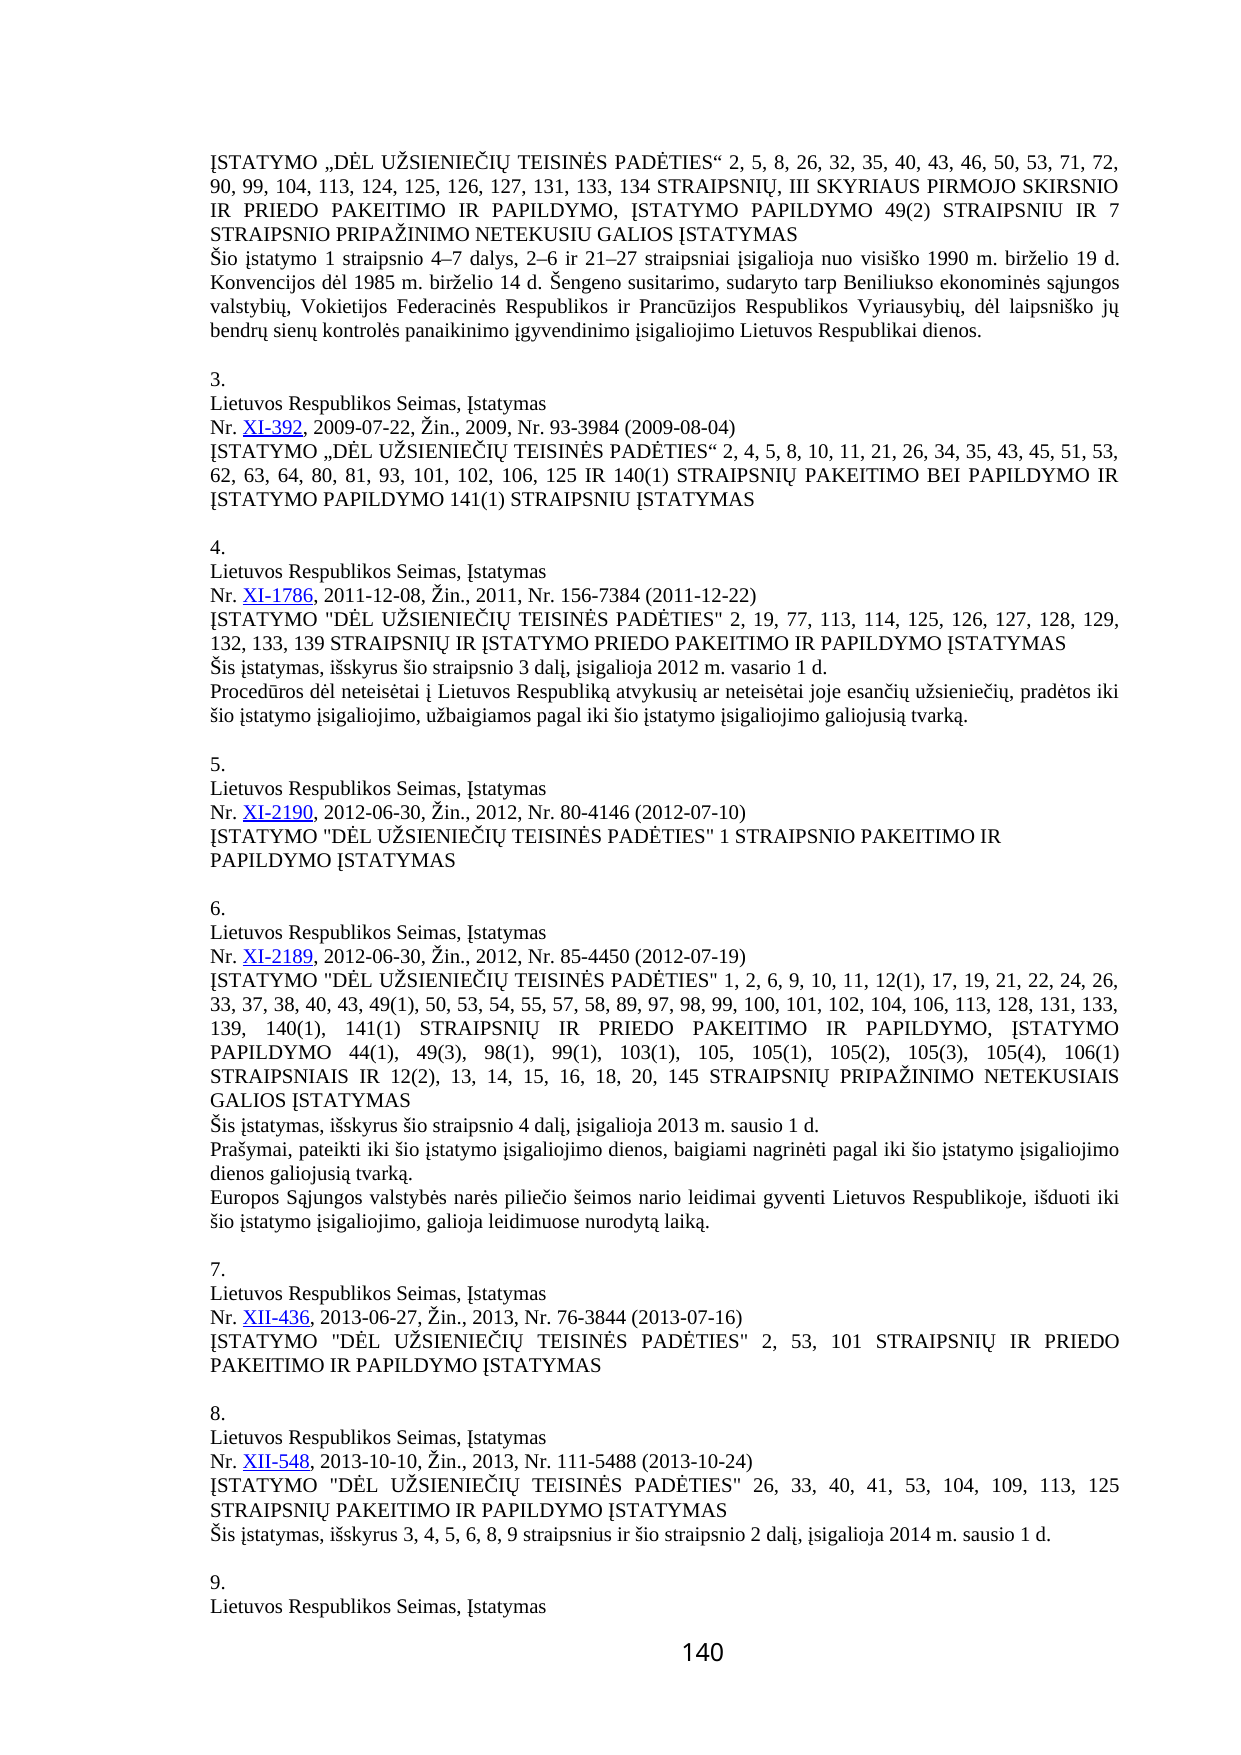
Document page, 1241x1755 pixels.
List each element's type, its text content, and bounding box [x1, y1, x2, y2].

text Lietuvos Respublikos Seimas, Įstatymas [210, 1594, 1120, 1618]
text Lietuvos Respublikos Seimas, Įstatymas [210, 559, 1120, 583]
text Lietuvos Respublikos Seimas, Įstatymas [210, 920, 1120, 944]
text ĮSTATYMO „DĖL UŽSIENIEČIŲ TEISINĖS PADĖTIES“ 2, 5, 8, 26, 32, 35, 40, 43, 46, 50, 53, 71, 72, 90, 99, 104, 113, 124, 125, 126, 127, 131, 133, 134 STRAIPSNIŲ, III SKYRIAUS PIRMOJO SKIRSNIO IR PRIEDO PAKEITIMO IR PAPILDYMO, ĮSTATYMO PAPILDYMO 49(2) STRAIPSNIU IR 7 STRAIPSNIO PRIPAŽINIMO NETEKUSIU GALIOS ĮSTATYMAS [210, 150, 1120, 246]
text 3. [210, 367, 1120, 391]
text Lietuvos Respublikos Seimas, Įstatymas [210, 1281, 1120, 1305]
text 6. [210, 896, 1120, 920]
text Europos Sąjungos valstybės narės piliečio šeimos nario leidimai gyventi Lietuvos Respublikoje, išduoti iki šio įstatymo įsigaliojimo, galioja leidimuose nurodytą laiką. [210, 1185, 1120, 1233]
text Lietuvos Respublikos Seimas, Įstatymas [210, 1425, 1120, 1449]
text Lietuvos Respublikos Seimas, Įstatymas [210, 776, 1120, 800]
text 5. [210, 752, 1120, 776]
text Prašymai, pateikti iki šio įstatymo įsigaliojimo dienos, baigiami nagrinėti pagal iki šio įstatymo įsigaliojimo dienos galiojusią tvarką. [210, 1137, 1120, 1185]
text 9. [210, 1570, 1120, 1594]
text Procedūros dėl neteisėtai į Lietuvos Respubliką atvykusių ar neteisėtai joje esančių užsieniečių, pradėtos iki šio įstatymo įsigaliojimo, užbaigiamos pagal iki šio įstatymo įsigaliojimo galiojusią tvarką. [210, 679, 1120, 727]
text 8. [210, 1401, 1120, 1425]
text Šis įstatymas, išskyrus 3, 4, 5, 6, 8, 9 straipsnius ir šio straipsnio 2 dalį, įsigalioja 2014 m. sausio 1 d. [210, 1522, 1120, 1546]
text Nr. XI-2190, 2012-06-30, Žin., 2012, Nr. 80-4146 (2012-07-10) [210, 800, 1120, 824]
text Šis įstatymas, išskyrus šio straipsnio 3 dalį, įsigalioja 2012 m. vasario 1 d. [210, 655, 1120, 679]
text Nr. XI-392, 2009-07-22, Žin., 2009, Nr. 93-3984 (2009-08-04) [210, 415, 1120, 439]
text ĮSTATYMO "DĖL UŽSIENIEČIŲ TEISINĖS PADĖTIES" 2, 53, 101 STRAIPSNIŲ IR PRIEDO PAKEITIMO IR PAPILDYMO ĮSTATYMAS [210, 1329, 1120, 1377]
text Nr. XI-1786, 2011-12-08, Žin., 2011, Nr. 156-7384 (2011-12-22) [210, 583, 1120, 607]
text Šio įstatymo 1 straipsnio 4–7 dalys, 2–6 ir 21–27 straipsniai įsigalioja nuo visiško 1990 m. birželio 19 d. Konvencijos dėl 1985 m. birželio 14 d. Šengeno susitarimo, sudaryto tarp Beniliukso ekonominės sąjungos valstybių, Vokietijos Federacinės Respublikos ir Prancūzijos Respublikos Vyriausybių, dėl laipsniško jų bendrų sienų kontrolės panaikinimo įgyvendinimo įsigaliojimo Lietuvos Respublikai dienos. [210, 246, 1120, 342]
text 7. [210, 1257, 1120, 1281]
text Nr. XII-436, 2013-06-27, Žin., 2013, Nr. 76-3844 (2013-07-16) [210, 1305, 1120, 1329]
text Nr. XII-548, 2013-10-10, Žin., 2013, Nr. 111-5488 (2013-10-24) [210, 1449, 1120, 1473]
text ĮSTATYMO "DĖL UŽSIENIEČIŲ TEISINĖS PADĖTIES" 1, 2, 6, 9, 10, 11, 12(1), 17, 19, 21, 22, 24, 26, 33, 37, 38, 40, 43, 49(1), 50, 53, 54, 55, 57, 58, 89, 97, 98, 99, 100, 101, 102, 104, 106, 113, 128, 131, 133, 139, 140(1), 141(1) STRAIPSNIŲ IR PRIEDO PAKEITIMO IR PAPILDYMO, ĮSTATYMO PAPILDYMO 44(1), 49(3), 98(1), 99(1), 103(1), 105, 105(1), 105(2), 105(3), 105(4), 106(1) STRAIPSNIAIS IR 12(2), 13, 14, 15, 16, 18, 20, 145 STRAIPSNIŲ PRIPAŽINIMO NETEKUSIAIS GALIOS ĮSTATYMAS [210, 968, 1120, 1112]
text Nr. XI-2189, 2012-06-30, Žin., 2012, Nr. 85-4450 (2012-07-19) [210, 944, 1120, 968]
text ĮSTATYMO „DĖL UŽSIENIEČIŲ TEISINĖS PADĖTIES“ 2, 4, 5, 8, 10, 11, 21, 26, 34, 35, 43, 45, 51, 53, 62, 63, 64, 80, 81, 93, 101, 102, 106, 125 IR 140(1) STRAIPSNIŲ PAKEITIMO BEI PAPILDYMO IR ĮSTATYMO PAPILDYMO 141(1) STRAIPSNIU ĮSTATYMAS [210, 439, 1120, 511]
text Lietuvos Respublikos Seimas, Įstatymas [210, 391, 1120, 415]
text 4. [210, 535, 1120, 559]
text Šis įstatymas, išskyrus šio straipsnio 4 dalį, įsigalioja 2013 m. sausio 1 d. [210, 1112, 1120, 1137]
text ĮSTATYMO "DĖL UŽSIENIEČIŲ TEISINĖS PADĖTIES" 26, 33, 40, 41, 53, 104, 109, 113, 125 STRAIPSNIŲ PAKEITIMO IR PAPILDYMO ĮSTATYMAS [210, 1473, 1120, 1522]
text ĮSTATYMO "DĖL UŽSIENIEČIŲ TEISINĖS PADĖTIES" 1 STRAIPSNIO PAKEITIMO IR PAPILDYMO ĮSTATYMAS [210, 824, 1120, 872]
text ĮSTATYMO "DĖL UŽSIENIEČIŲ TEISINĖS PADĖTIES" 2, 19, 77, 113, 114, 125, 126, 127, 128, 129, 132, 133, 139 STRAIPSNIŲ IR ĮSTATYMO PRIEDO PAKEITIMO IR PAPILDYMO ĮSTATYMAS [210, 607, 1120, 655]
